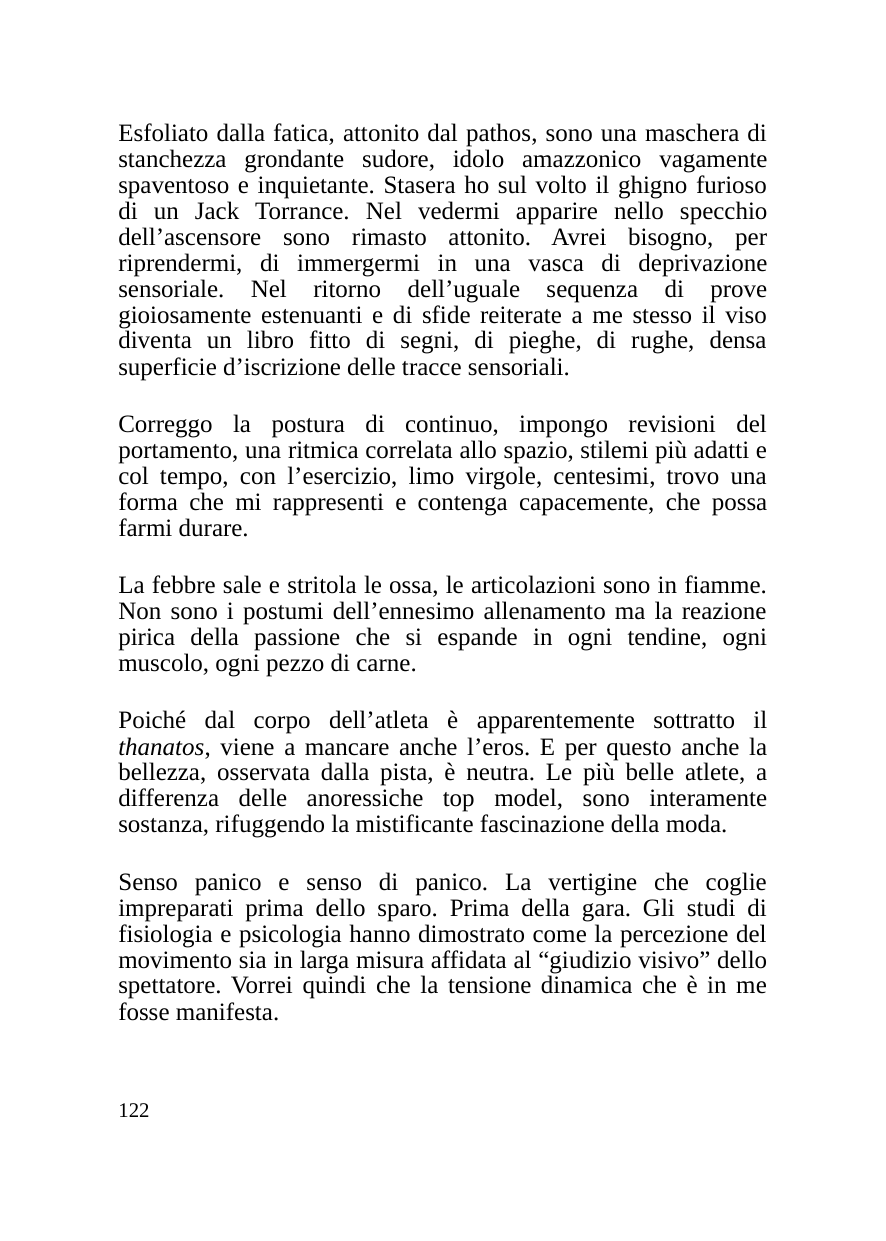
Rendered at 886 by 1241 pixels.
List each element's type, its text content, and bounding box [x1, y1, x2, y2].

text La febbre sale e stritola le ossa, le articolazioni sono in fiamme. Non sono i postumi dell’ennesimo allenamento ma la reazione pirica della passione che si espande in ogni tendine, ogni muscolo, ogni pezzo di carne. [118, 570, 768, 677]
text Poiché dal corpo dell’atleta è apparentemente sottratto il thanatos, viene a mancare anche l’eros. E per questo anche la bellezza, osservata dalla pista, è neutra. Le più belle atlete, a differenza delle anoressiche top model, sono interamente sostanza, rifuggendo la mistificante fascinazione della moda. [118, 706, 768, 838]
text Correggo la postura di continuo, impongo revisioni del portamento, una ritmica correlata allo spazio, stilemi più adatti e col tempo, con l’esercizio, limo virgole, centesimi, trovo una forma che mi rappresenti e contenga capacemente, che possa farmi durare. [118, 409, 768, 542]
text Senso panico e senso di panico. La vertigine che coglie impreparati prima dello sparo. Prima della gara. Gli studi di fisiologia e psicologia hanno dimostrato come la percezione del movimento sia in larga misura affidata al “giudizio visivo” dello spettatore. Vorrei quindi che la tensione dinamica che è in me fosse manifesta. [118, 867, 768, 1025]
text Esfoliato dalla fatica, attonito dal pathos, sono una maschera di stanchezza grondante sudore, idolo amazzonico vagamente spaventoso e inquietante. Stasera ho sul volto il ghigno furioso di un Jack Torrance. Nel vedermi apparire nello specchio dell’ascensore sono rimasto attonito. Avrei bisogno, per riprendermi, di immergermi in una vasca di deprivazione sensoriale. Nel ritorno dell’uguale sequenza di prove gioiosamente estenuanti e di sfide reiterate a me stesso il viso diventa un libro fitto di segni, di pieghe, di rughe, densa superficie d’iscrizione delle tracce sensoriali. [118, 118, 768, 380]
